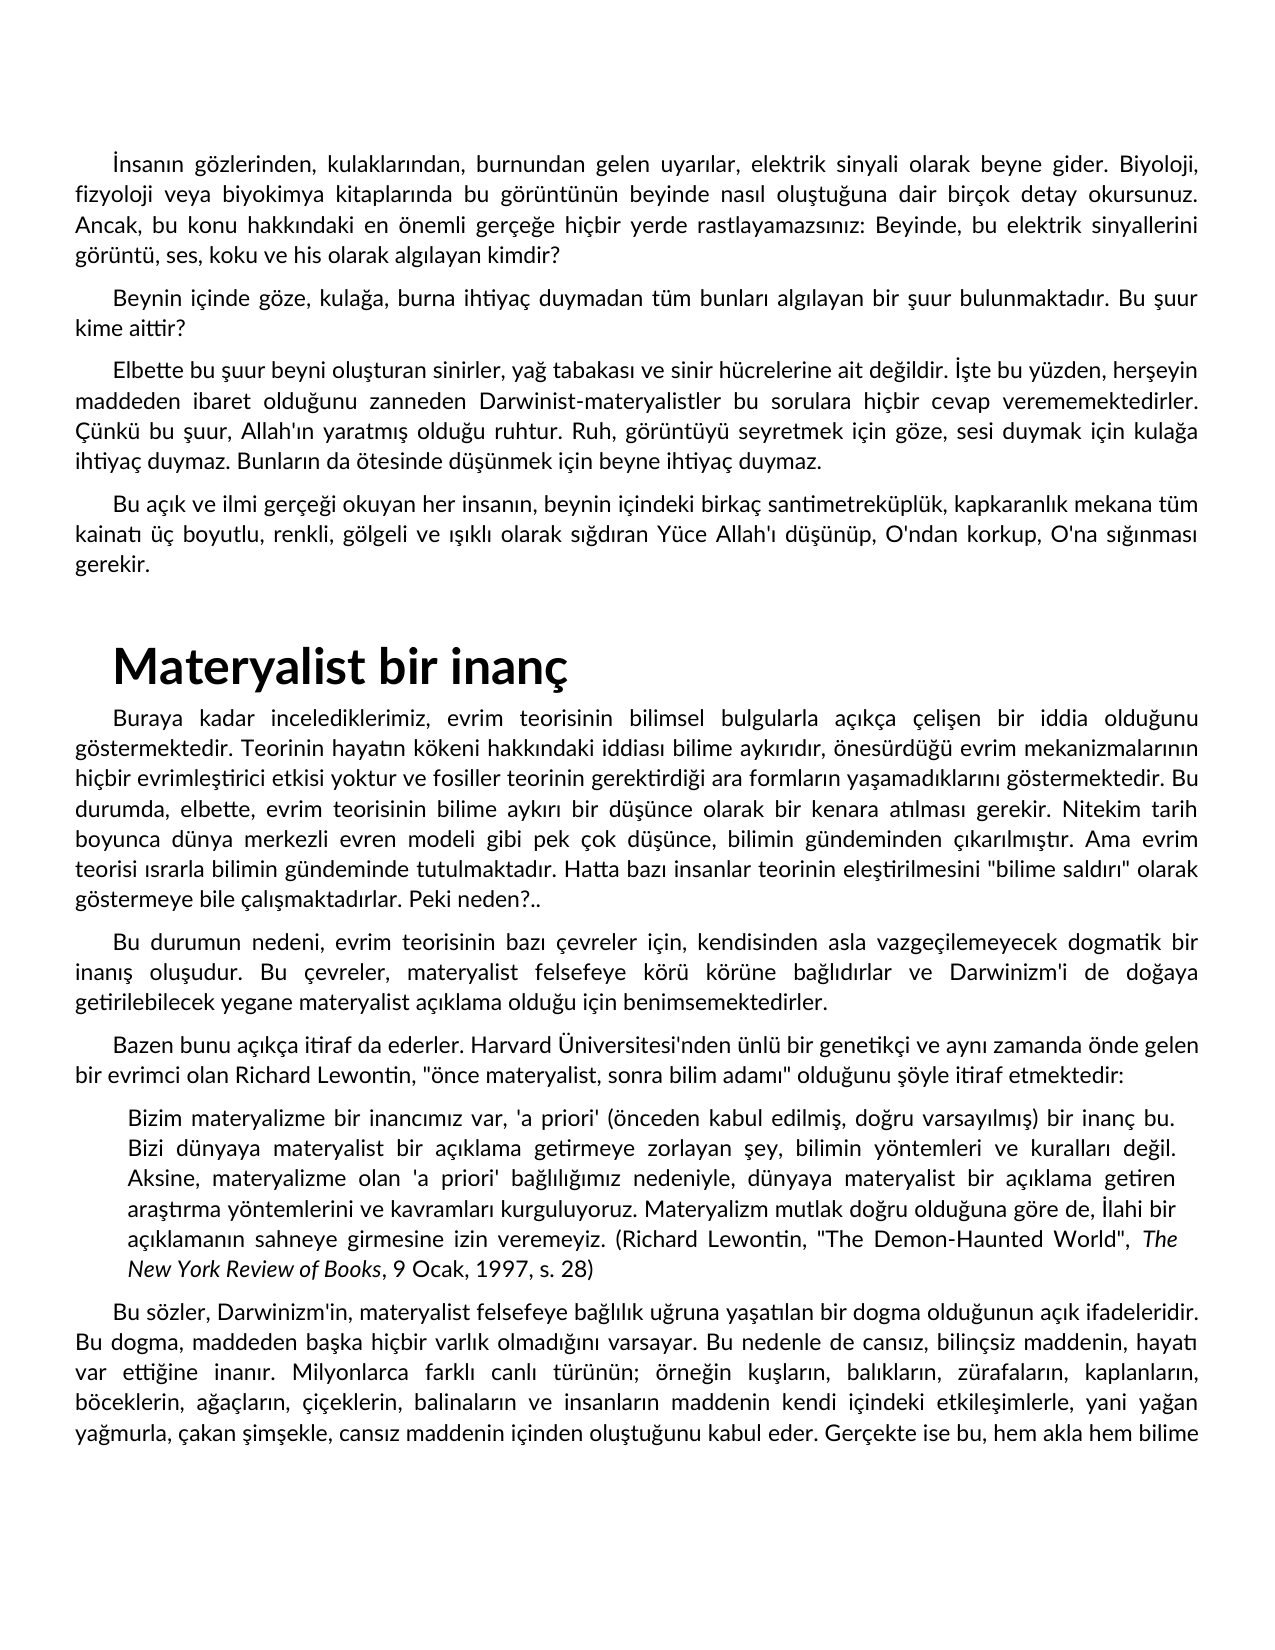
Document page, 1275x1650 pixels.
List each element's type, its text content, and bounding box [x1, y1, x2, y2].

text İnsanın gözlerinden, kulaklarından, burnundan gelen uyarılar, elektrik sinyali olarak beyne gider. Biyoloji, fizyoloji veya biyokimya kitaplarında bu görüntünün beyinde nasıl oluştuğuna dair birçok detay okursunuz. Ancak, bu konu hakkındaki en önemli gerçeğe hiçbir yerde rastlayamazsınız: Beyinde, bu elektrik sinyallerini görüntü, ses, koku ve his olarak algılayan kimdir? [75, 150, 1200, 268]
text Bu sözler, Darwinizm'in, materyalist felsefeye bağlılık uğruna yaşatılan bir dogma olduğunun açık ifadeleridir. Bu dogma, maddeden başka hiçbir varlık olmadığını varsayar. Bu nedenle de cansız, bilinçsiz maddenin, hayatı var ettiğine inanır. Milyonlarca farklı canlı türünün; örneğin kuşların, balıkların, zürafaların, kaplanların, böceklerin, ağaçların, çiçeklerin, balinaların ve insanların maddenin kendi içindeki etkileşimlerle, yani yağan yağmurla, çakan şimşekle, cansız maddenin içinden oluştuğunu kabul eder. Gerçekte ise bu, hem akla hem bilime [75, 1297, 1200, 1446]
text Buraya kadar incelediklerimiz, evrim teorisinin bilimsel bulgularla açıkça çelişen bir iddia olduğunu göstermektedir. Teorinin hayatın kökeni hakkındaki iddiası bilime aykırıdır, önesürdüğü evrim mekanizmalarının hiçbir evrimleştirici etkisi yoktur ve fosiller teorinin gerektirdiği ara formların yaşamadıklarını göstermektedir. Bu durumda, elbette, evrim teorisinin bilime aykırı bir düşünce olarak bir kenara atılması gerekir. Nitekim tarih boyunca dünya merkezli evren modeli gibi pek çok düşünce, bilimin gündeminden çıkarılmıştır. Ama evrim teorisi ısrarla bilimin gündeminde tutulmaktadır. Hatta bazı insanlar teorinin eleştirilmesini "bilime saldırı" olarak göstermeye bile çalışmaktadırlar. Peki neden?.. [75, 704, 1200, 912]
text Bu durumun nedeni, evrim teorisinin bazı çevreler için, kendisinden asla vazgeçilemeyecek dogmatik bir inanış oluşudur. Bu çevreler, materyalist felsefeye körü körüne bağlıdırlar ve Darwinizm'i de doğaya getirilebilecek yegane materyalist açıklama olduğu için benimsemektedirler. [75, 928, 1200, 1016]
text Beynin içinde göze, kulağa, burna ihtiyaç duymadan tüm bunları algılayan bir şuur bulunmaktadır. Bu şuur kime aittir? [75, 283, 1200, 341]
text Bazen bunu açıkça itiraf da ederler. Harvard Üniversitesi'nden ünlü bir genetikçi ve aynı zamanda önde gelen bir evrimci olan Richard Lewontin, "önce materyalist, sonra bilim adamı" olduğunu şöyle itiraf etmektedir: [75, 1031, 1200, 1088]
subtitle Materyalist bir inanç [112, 635, 1200, 695]
text Bizim materyalizme bir inancımız var, 'a priori' (önceden kabul edilmiş, doğru varsayılmış) bir inanç bu. Bizi dünyaya materyalist bir açıklama getirmeye zorlayan şey, bilimin yöntemleri ve kuralları değil. Aksine, materyalizme olan 'a priori' bağlılığımız nedeniyle, dünyaya materyalist bir açıklama getiren araştırma yöntemlerini ve kavramları kurguluyoruz. Materyalizm mutlak doğru olduğuna göre de, İlahi bir açıklamanın sahneye girmesine izin veremeyiz. (Richard Lewontin, "The Demon-Haunted World", The New York Review of Books, 9 Ocak, 1997, s. 28) [127, 1104, 1177, 1282]
text Elbette bu şuur beyni oluşturan sinirler, yağ tabakası ve sinir hücrelerine ait değildir. İşte bu yüzden, herşeyin maddeden ibaret olduğunu zanneden Darwinist-materyalistler bu sorulara hiçbir cevap verememektedirler. Çünkü bu şuur, Allah'ın yaratmış olduğu ruhtur. Ruh, görüntüyü seyretmek için göze, sesi duymak için kulağa ihtiyaç duymaz. Bunların da ötesinde düşünmek için beyne ihtiyaç duymaz. [75, 356, 1200, 474]
text Bu açık ve ilmi gerçeği okuyan her insanın, beynin içindeki birkaç santimetreküplük, kapkaranlık mekana tüm kainatı üç boyutlu, renkli, gölgeli ve ışıklı olarak sığdıran Yüce Allah'ı düşünüp, O'ndan korkup, O'na sığınması gerekir. [75, 489, 1200, 577]
